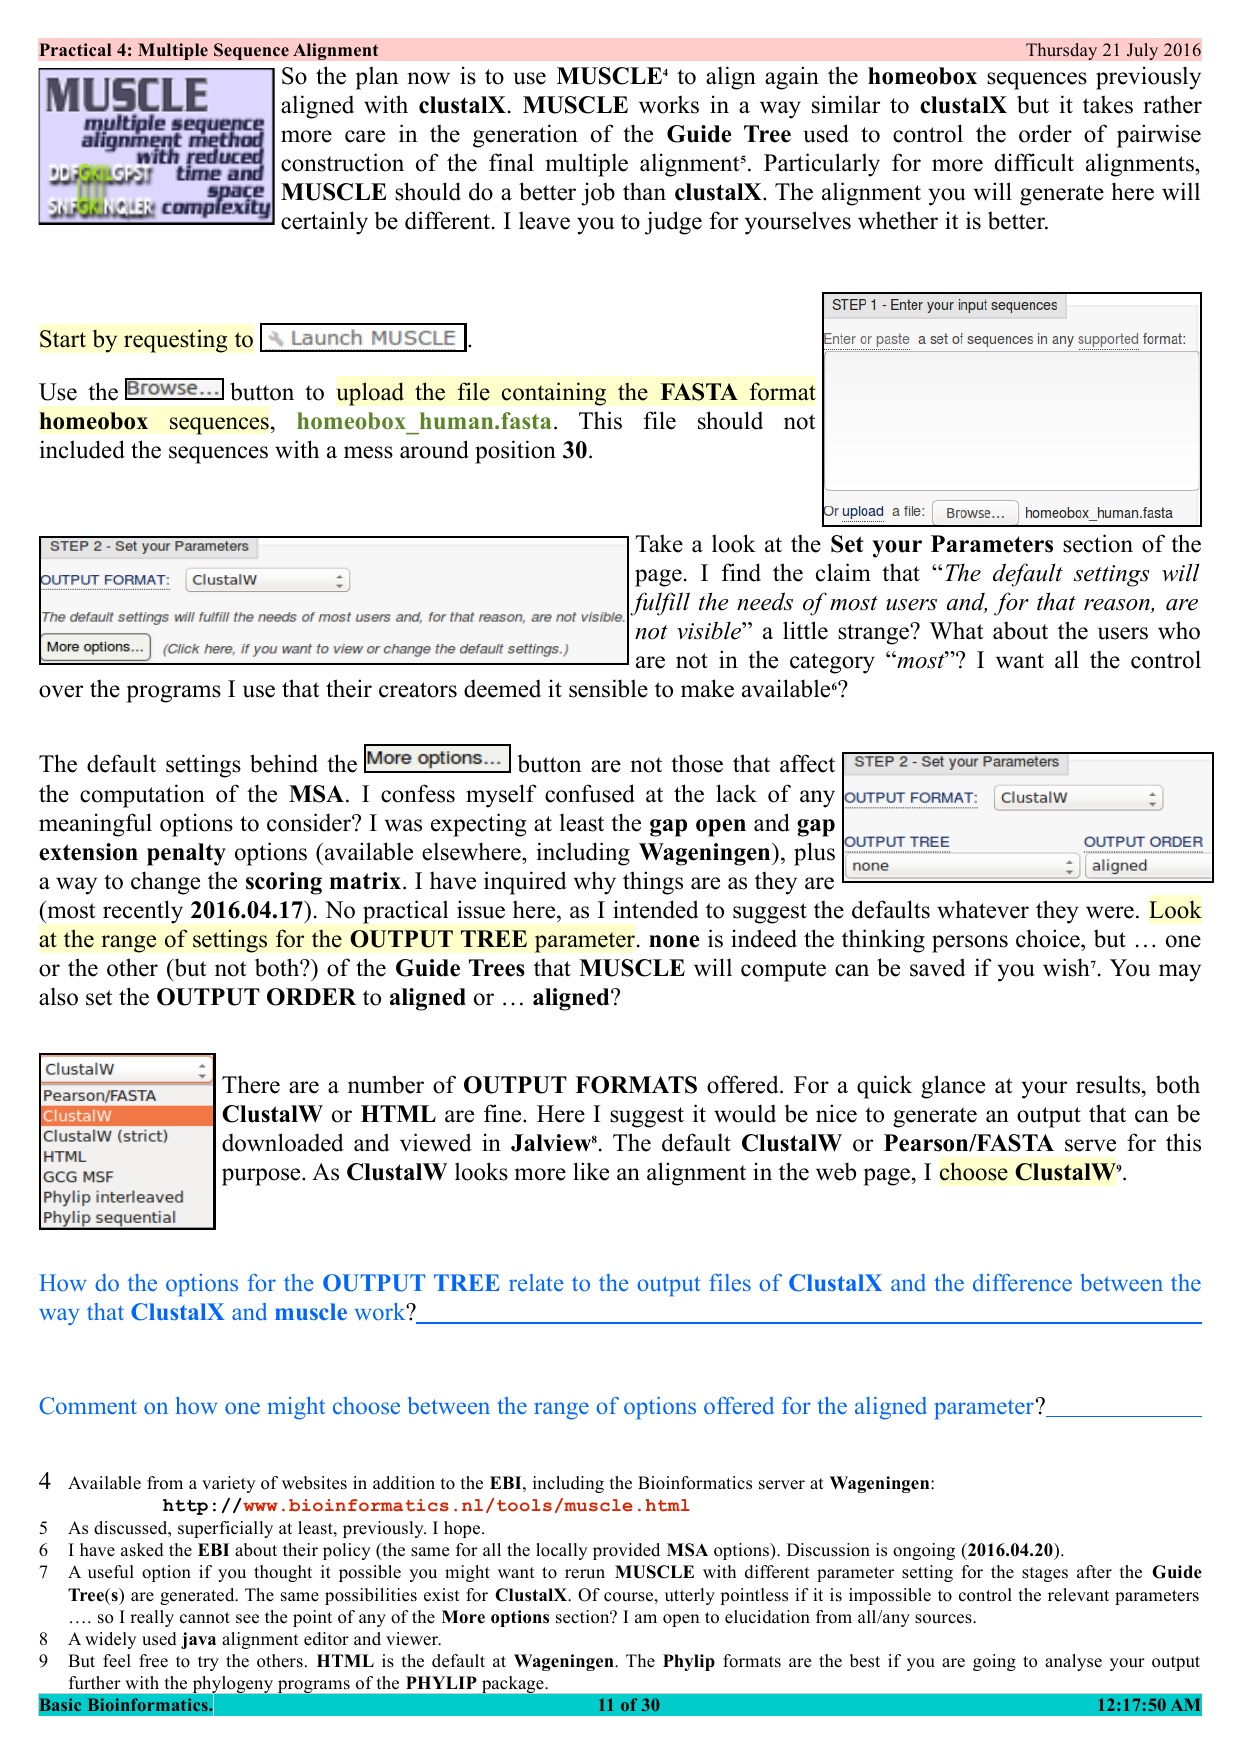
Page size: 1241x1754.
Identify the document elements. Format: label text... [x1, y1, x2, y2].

text As discussed, superficially at least, previously. I hope. [38, 1517, 1202, 1539]
picture [38, 68, 275, 225]
text Take a look at the Set your Parameters section of the page. I find the claim that “The default settings will fulfill the needs of most users and, for that reason, are not visible” a little strange? What about the users who are not in the category “most”? I want all the control over the programs I use that their creators deemed it sensible to make available? [38, 529, 1202, 703]
picture [262, 325, 464, 350]
picture [844, 754, 1212, 881]
text I have asked the EBI about their policy (the same for all the locally provided MSA options). Discussion is ongoing (2016.04.20). [38, 1539, 1202, 1561]
text A useful option if you thought it possible you might want to rerun MUSCLE with different parameter setting for the stages after the Guide Tree(s) are generated. The same possibilities exist for ClustalX. Of course, utterly pointless if it is impossible to control the relevant parameters …. so I really cannot see the point of any of the More options section? I am open to elucidation from all/any sources. [38, 1561, 1202, 1627]
picture [41, 1127, 155, 1228]
text Use thebutton to upload the file containing the FASTA format homeobox sequences, homeobox_human.fasta. This file should not included the sequences with a mess around position 30. [38, 376, 822, 464]
text Available from a variety of websites in addition to the EBI, including the Bioinformatics server at Wageningen: [38, 1466, 1202, 1495]
text How do the options for the OUTPUT TREE relate to the output files of ClustalX and the difference between the way that ClustalX and muscle work? [38, 1268, 1202, 1326]
picture [366, 746, 509, 771]
text But feel free to try the others. HTML is the default at Wageningen. The Phylip formats are the best if you are going to analyse your output further with the phylogeny programs of the PHYLIP package. [38, 1649, 1202, 1693]
picture [824, 294, 1200, 525]
text Start by requesting to [38, 323, 260, 353]
text There are a number of OUTPUT FORMATS offered. For a quick glance at your results, both ClustalW or HTML are fine. Here I suggest it would be nice to generate an output that can be downloaded and viewed in Jalview. The default ClustalW or Pearson/FASTA serve for this purpose. As ClustalW looks more like an alignment in the web page, I choose ClustalW. [216, 1069, 1202, 1186]
text The default settings behind thebutton are not those that affect the computation of the MSA. I confess myself confused at the lack of any meaningful options to consider? I was expecting at least the gap open and gap extension penalty options (available elsewhere, including Wageningen), plus a way to change the scoring matrix. I have inquired why things are as they are (most recently 2016.04.17). No practical issue here, as I intended to suggest the defaults whatever they were. Look at the range of settings for the OUTPUT TREE parameter. none is indeed the thinking persons choice, but … one or the other (but not both?) of the Guide Trees that MUSCLE will compute can be saved if you wish. You may also set the OUTPUT ORDER to aligned or … aligned? [38, 744, 1202, 1011]
text http://www.bioinformatics.nl/tools/muscle.html [40, 1495, 1202, 1517]
text . [261, 323, 822, 353]
picture [41, 538, 627, 663]
text So the plan now is to use MUSCLE to align again the homeobox sequences previously aligned with clustalX. MUSCLE works in a way similar to clustalX but it takes rather more care in the generation of the Guide Tree used to control the order of pairwise construction of the final multiple alignment. Particularly for more difficult alignments, MUSCLE should do a better job than clustalX. The alignment you will generate here will certainly be different. I leave you to judge for yourselves whether it is better. [38, 61, 1202, 235]
picture [127, 380, 222, 398]
text Comment on how one might choose between the range of options offered for the aligned parameter? [38, 1391, 1202, 1420]
text A widely used java alignment editor and viewer. [38, 1627, 1202, 1649]
